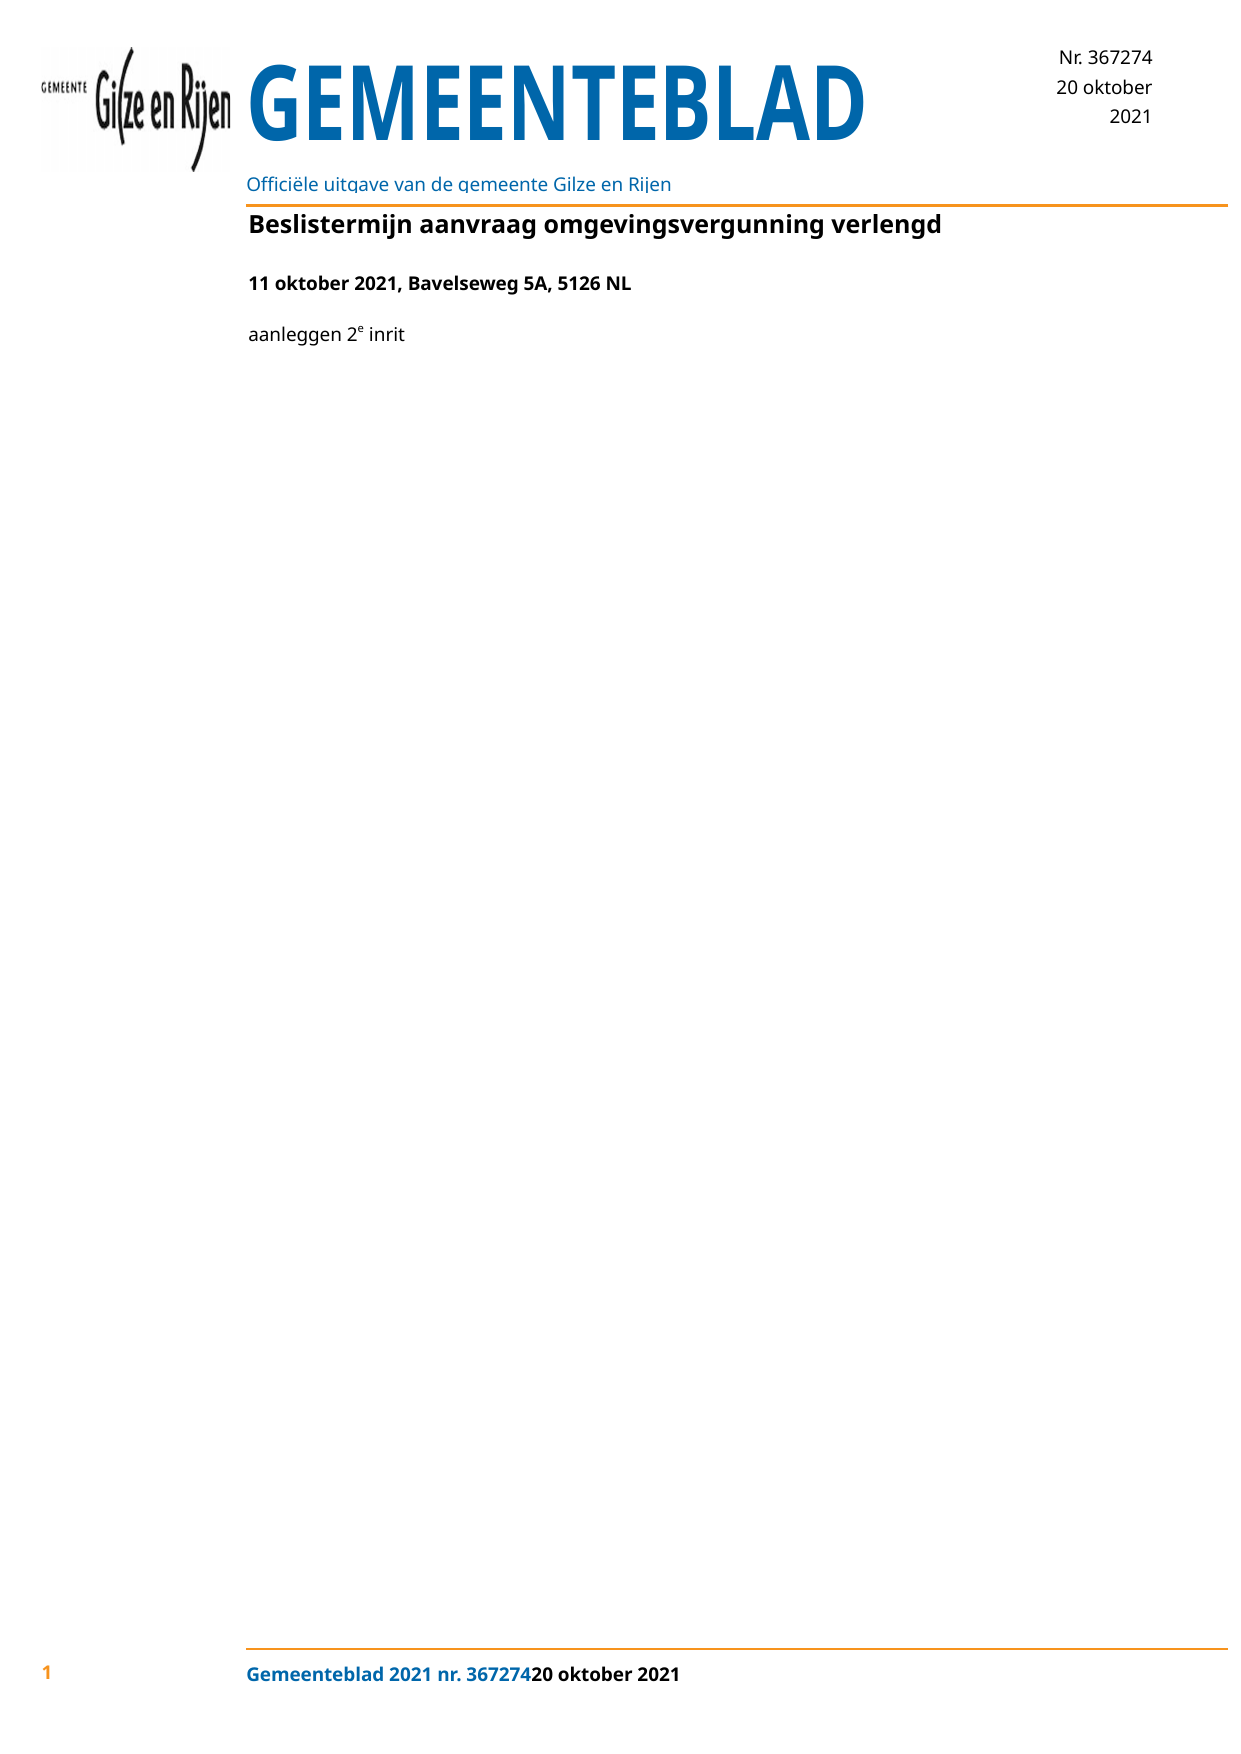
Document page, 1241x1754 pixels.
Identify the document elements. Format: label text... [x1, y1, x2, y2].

picture [41, 47, 231, 172]
text 11 oktober 2021, Bavelseweg 5A, 5126 NL [248, 270, 1152, 296]
text aanleggen 2e inrit [248, 321, 1152, 346]
text Beslistermijn aanvraag omgevingsvergunning verlengd [248, 207, 1152, 241]
